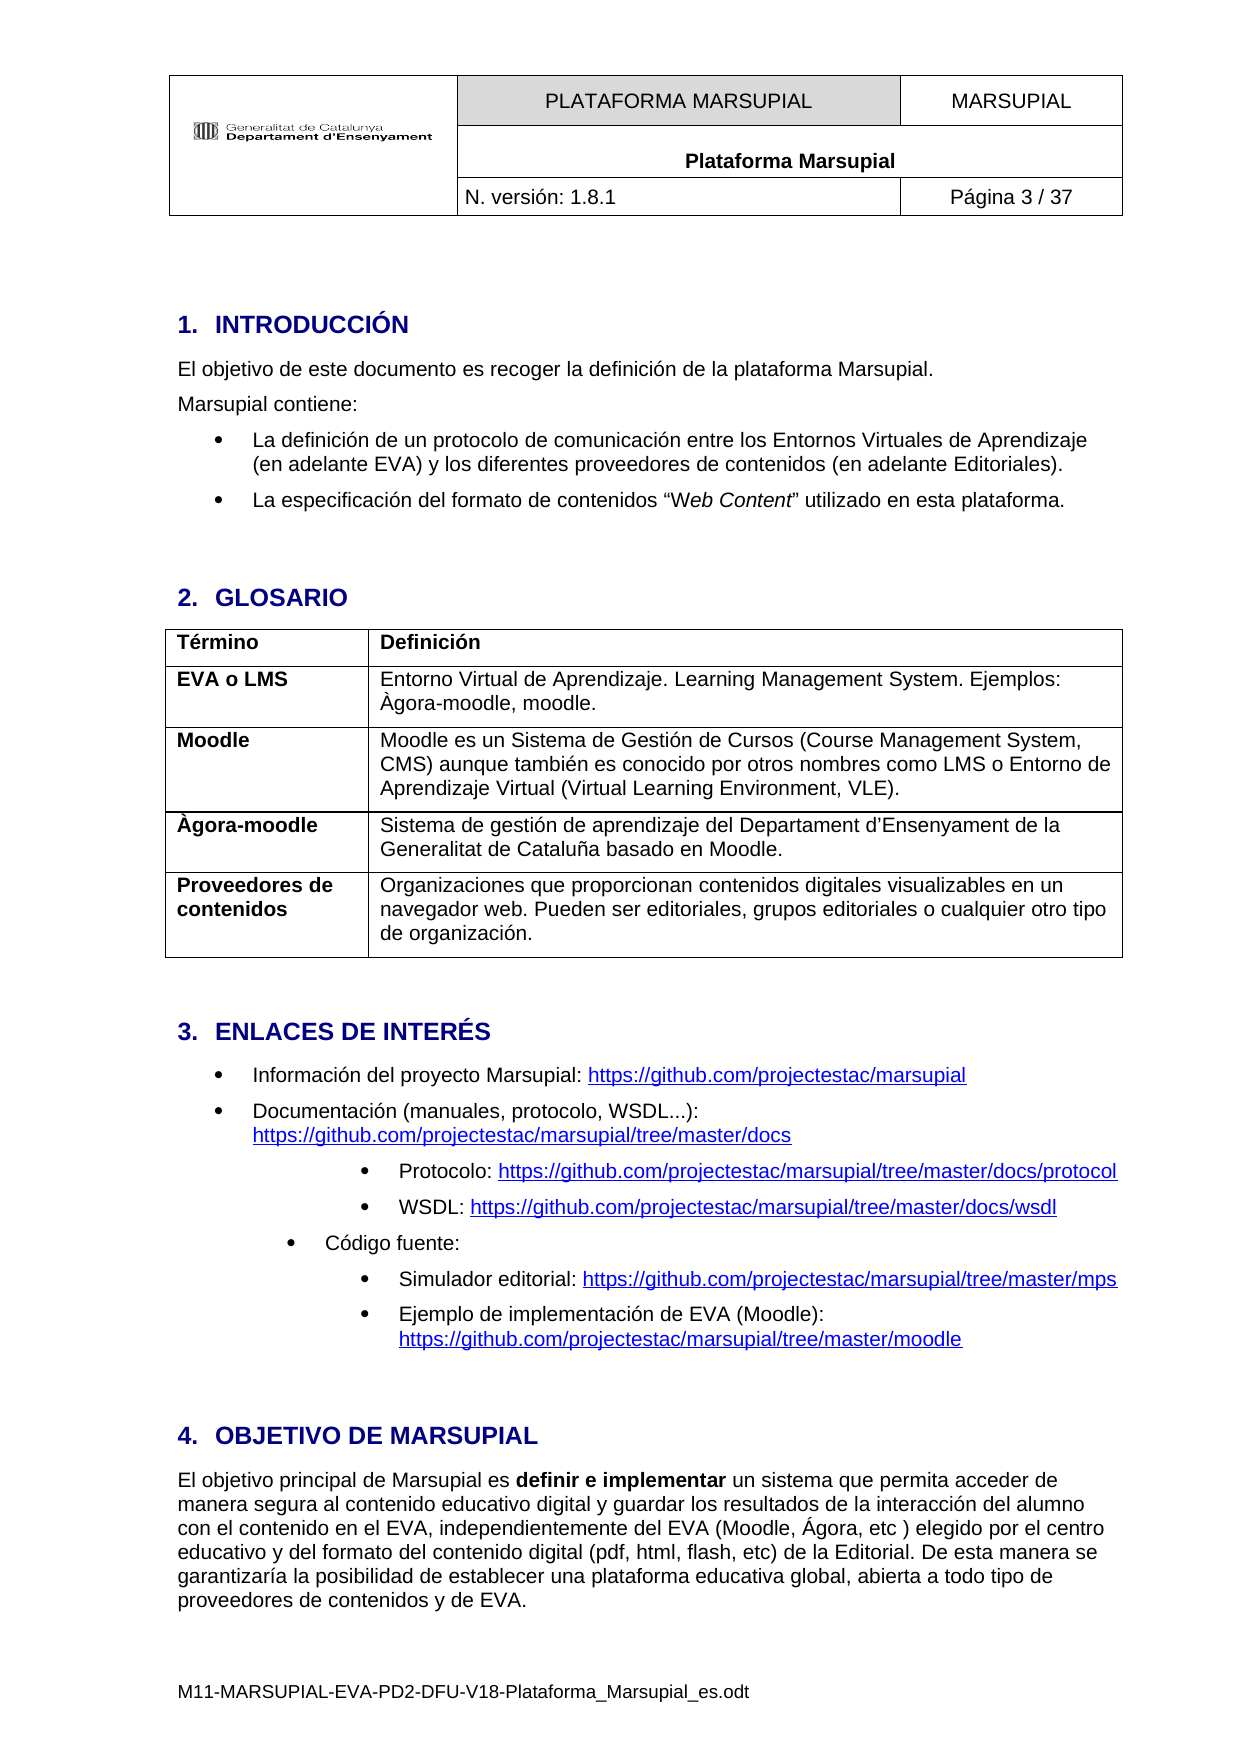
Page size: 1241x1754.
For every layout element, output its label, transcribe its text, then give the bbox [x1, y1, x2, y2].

list La especificación del formato de contenidos “Web Content” utilizado en esta plataforma. [215, 488, 1122, 512]
table_header Definición [369, 630, 1122, 666]
table_cell Organizaciones que proporcionan contenidos digitales visualizables en un navegador web. Pueden ser editoriales, grupos editoriales o cualquier otro tipo de organización. [369, 873, 1122, 957]
list Documentación (manuales, protocolo, WSDL...): https://github.com/projectestac/marsupial/tree/master/docs [215, 1099, 1122, 1147]
subtitle GLOSARIO [177, 583, 1122, 611]
table_header Término [166, 630, 368, 666]
list Protocolo: https://github.com/projectestac/marsupial/tree/master/docs/protocol [361, 1159, 1122, 1183]
list La definición de un protocolo de comunicación entre los Entornos Virtuales de Aprendizaje (en adelante EVA) y los diferentes proveedores de contenidos (en adelante Editoriales). [215, 428, 1122, 476]
subtitle INTRODUCCIÓN [177, 310, 1122, 339]
table_cell EVA o LMS [166, 667, 368, 727]
table_cell Entorno Virtual de Aprendizaje. Learning Management System. Ejemplos: Àgora-moodle, moodle. [369, 667, 1122, 727]
table_cell Proveedores de contenidos [166, 873, 368, 957]
list Información del proyecto Marsupial: https://github.com/projectestac/marsupial [215, 1063, 1122, 1087]
list Ejemplo de implementación de EVA (Moodle): https://github.com/projectestac/marsupial/tree/master/moodle [361, 1302, 1122, 1350]
table_cell Àgora-moodle [166, 813, 368, 872]
table_cell Sistema de gestión de aprendizaje del Departament d’Ensenyament de la Generalitat de Cataluña basado en Moodle. [369, 813, 1122, 872]
table_cell Moodle es un Sistema de Gestión de Cursos (Course Management System, CMS) aunque también es conocido por otros nombres como LMS o Entorno de Aprendizaje Virtual (Virtual Learning Environment, VLE). [369, 728, 1122, 811]
list Código fuente: [287, 1231, 1122, 1255]
table_cell Moodle [166, 728, 368, 811]
text El objetivo principal de Marsupial es definir e implementar un sistema que permita acceder de manera segura al contenido educativo digital y guardar los resultados de la interacción del alumno con el contenido en el EVA, independientemente del EVA (Moodle, Ágora, etc ) elegido por el centro educativo y del formato del contenido digital (pdf, html, flash, etc) de la Editorial. De esta manera se garantizaría la posibilidad de establecer una plataforma educativa global, abierta a todo tipo de proveedores de contenidos y de EVA. [177, 1468, 1122, 1611]
text El objetivo de este documento es recoger la definición de la plataforma Marsupial. [177, 357, 1122, 381]
list Simulador editorial: https://github.com/projectestac/marsupial/tree/master/mps [361, 1266, 1122, 1291]
subtitle OBJETIVO DE MARSUPIAL [177, 1421, 1122, 1450]
text Marsupial contiene: [177, 392, 1122, 416]
list WSDL: https://github.com/projectestac/marsupial/tree/master/docs/wsdl [361, 1195, 1122, 1219]
subtitle ENLACES DE INTERÉS [177, 1017, 1122, 1046]
